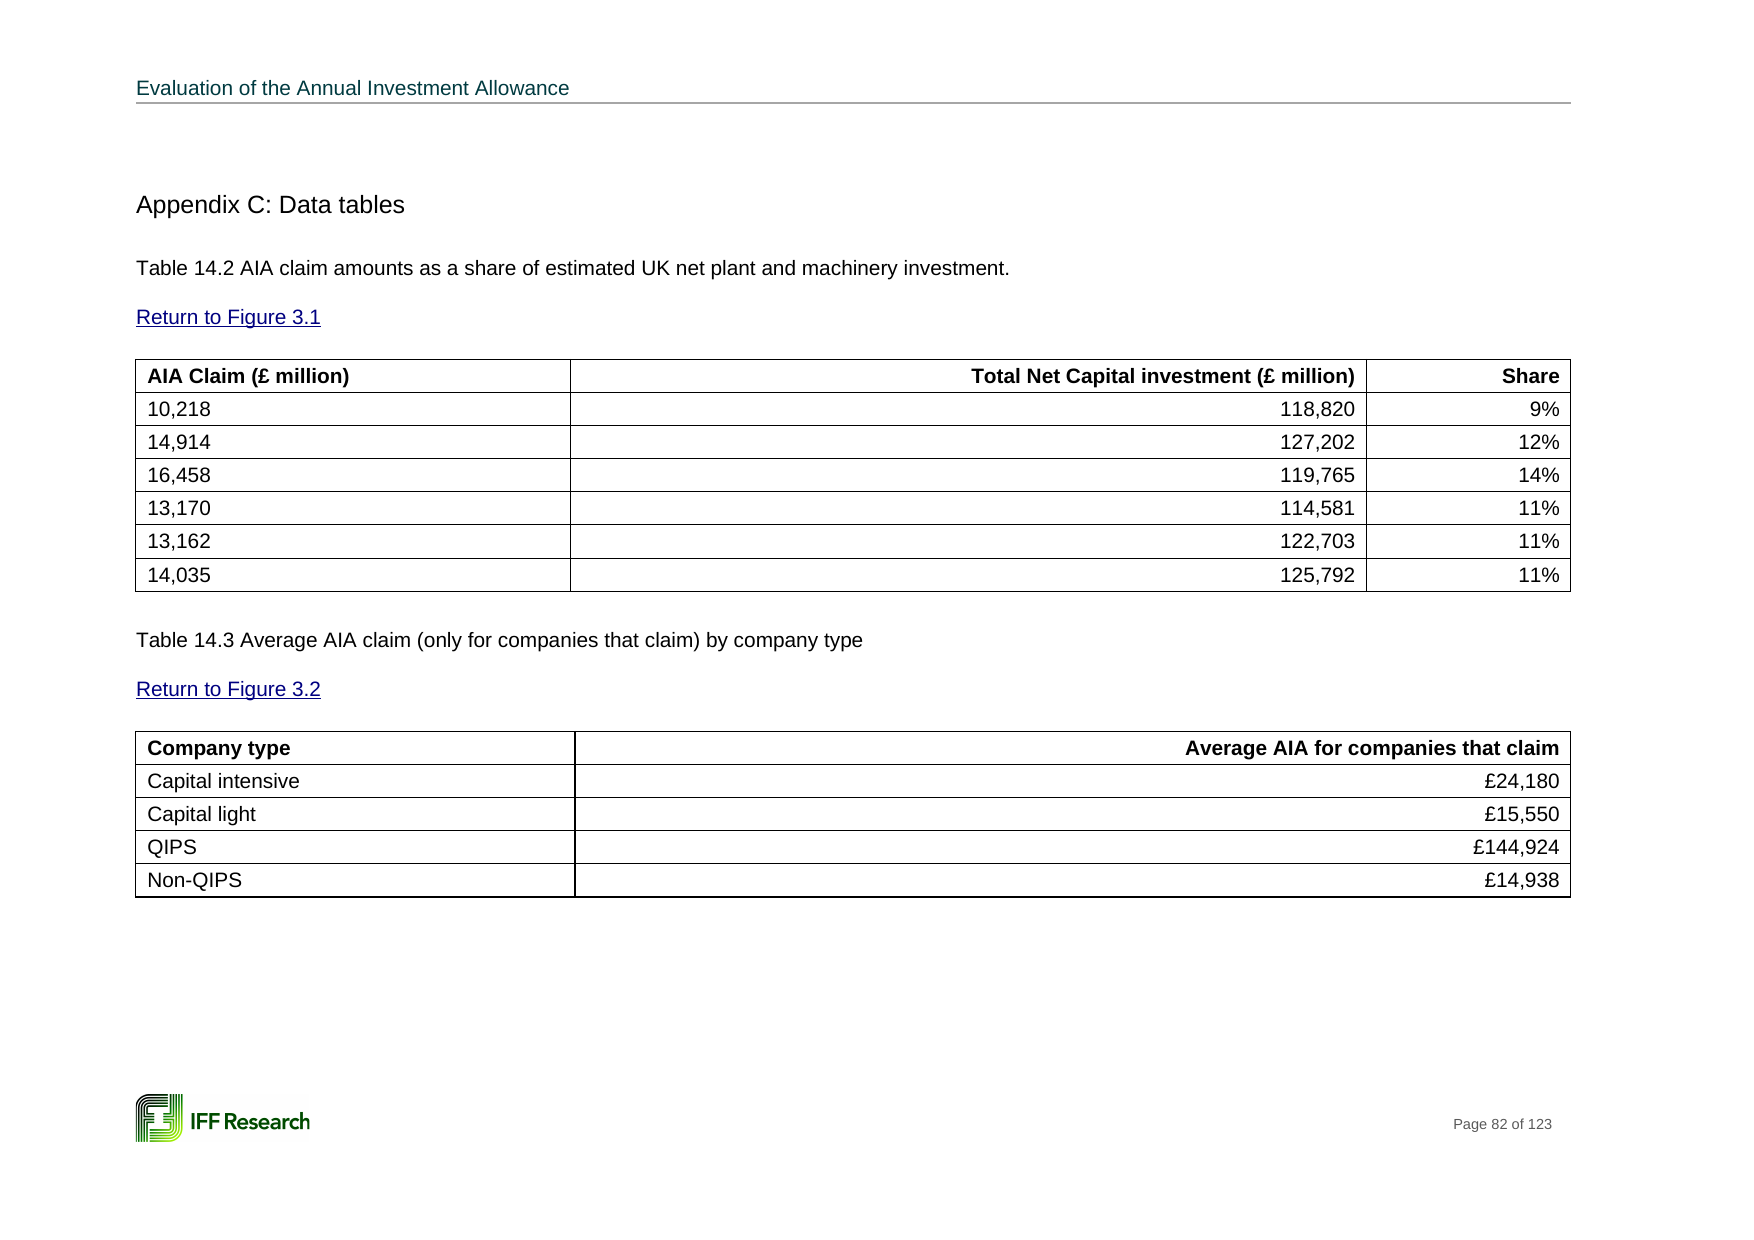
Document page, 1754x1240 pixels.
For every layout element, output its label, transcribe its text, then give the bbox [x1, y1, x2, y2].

table_cell 11% [1367, 559, 1570, 591]
text Return to Figure 3.1 [136, 305, 1571, 329]
table_header Average AIA for companies that claim [576, 732, 1570, 764]
table_cell 118,820 [571, 393, 1366, 425]
table_cell 125,792 [571, 559, 1366, 591]
subtitle Appendix C: Data tables [136, 190, 1571, 218]
table_cell 14,035 [136, 559, 570, 591]
table_cell 11% [1367, 492, 1570, 524]
table_cell £24,180 [576, 765, 1570, 797]
table_cell £14,938 [576, 864, 1570, 896]
table_cell 9% [1367, 393, 1570, 425]
table_cell 114,581 [571, 492, 1366, 524]
table_header Company type [136, 732, 574, 764]
table_header Total Net Capital investment (£ million) [571, 360, 1366, 392]
table_cell QIPS [136, 831, 574, 863]
table_cell 13,170 [136, 492, 570, 524]
subtitle Table 14.3 Average AIA claim (only for companies that claim) by company type [136, 628, 1571, 652]
table_cell 127,202 [571, 426, 1366, 458]
text Return to Figure 3.2 [136, 677, 1571, 701]
table_cell 14% [1367, 459, 1570, 491]
table_cell Capital intensive [136, 765, 574, 797]
table_cell 12% [1367, 426, 1570, 458]
table_cell £144,924 [576, 831, 1570, 863]
table_cell 119,765 [571, 459, 1366, 491]
table_cell 122,703 [571, 525, 1366, 557]
table_cell 14,914 [136, 426, 570, 458]
table_cell Capital light [136, 798, 574, 830]
table_cell 13,162 [136, 525, 570, 557]
table_cell 11% [1367, 525, 1570, 557]
table_cell £15,550 [576, 798, 1570, 830]
table_header AIA Claim (£ million) [136, 360, 570, 392]
table_cell 16,458 [136, 459, 570, 491]
table_header Share [1367, 360, 1570, 392]
table_cell Non-QIPS [136, 864, 574, 896]
table_cell 10,218 [136, 393, 570, 425]
subtitle Table 14.2 AIA claim amounts as a share of estimated UK net plant and machinery investment. [136, 256, 1571, 280]
